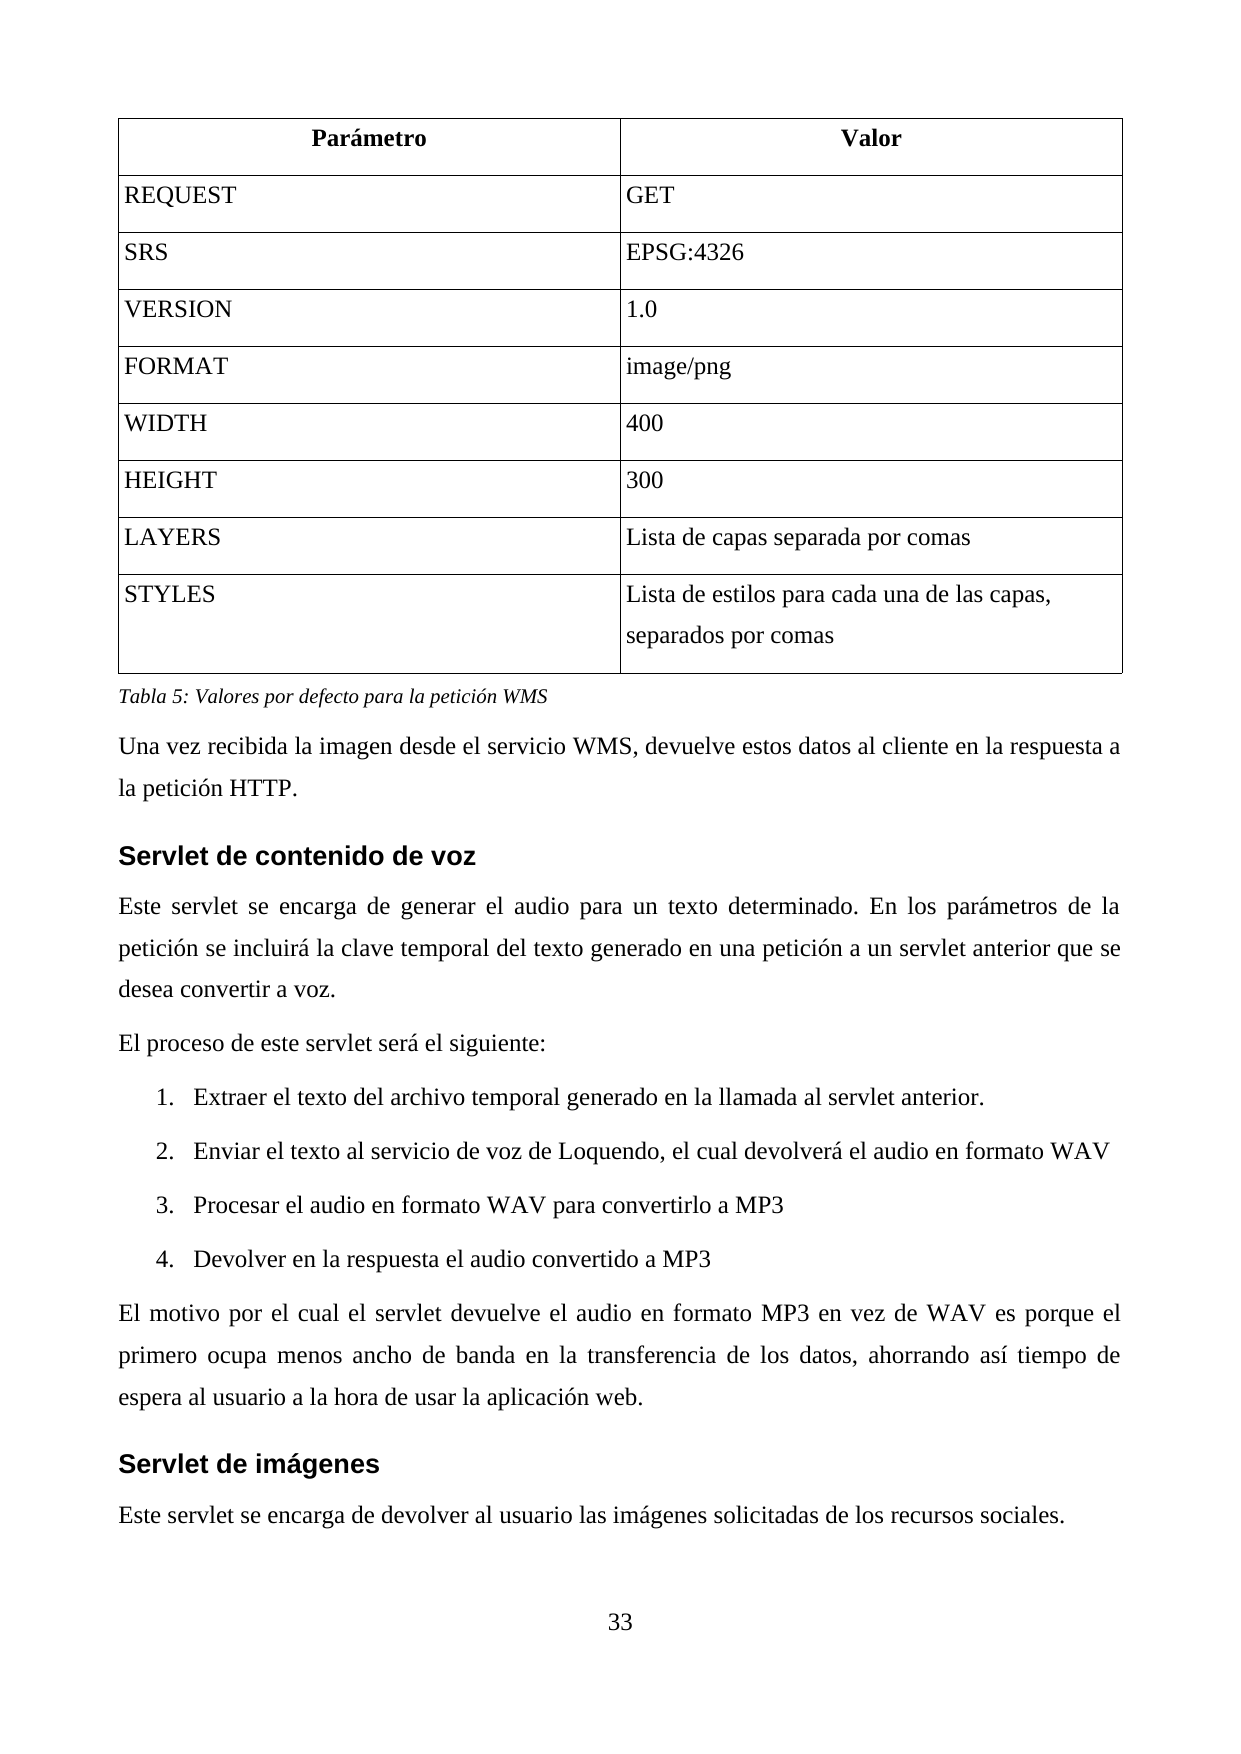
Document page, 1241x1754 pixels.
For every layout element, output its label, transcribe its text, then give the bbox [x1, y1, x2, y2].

subtitle Procesar el audio en formato WAV para convertirlo a MP3 [156, 1191, 1122, 1219]
table_cell LAYERS [119, 518, 620, 574]
table_cell image/png [621, 347, 1122, 403]
table_cell GET [621, 176, 1122, 232]
subtitle Servlet de imágenes [118, 1449, 1122, 1479]
table_cell HEIGHT [119, 461, 620, 517]
subtitle El proceso de este servlet será el siguiente: [118, 1029, 1122, 1057]
table_cell EPSG:4326 [621, 233, 1122, 289]
table_cell STYLES [119, 575, 620, 672]
table_cell FORMAT [119, 347, 620, 403]
subtitle Extraer el texto del archivo temporal generado en la llamada al servlet anterior. [156, 1083, 1122, 1111]
table_cell WIDTH [119, 404, 620, 460]
subtitle Devolver en la respuesta el audio convertido a MP3 [156, 1246, 1122, 1273]
table_cell VERSION [119, 290, 620, 346]
table_cell REQUEST [119, 176, 620, 232]
table_cell 400 [621, 404, 1122, 460]
table_cell Lista de capas separada por comas [621, 518, 1122, 574]
table_header Valor [621, 119, 1122, 175]
subtitle Enviar el texto al servicio de voz de Loquendo, el cual devolverá el audio en formato WAV [156, 1137, 1122, 1165]
subtitle Servlet de contenido de voz [118, 840, 1122, 871]
subtitle Este servlet se encarga de generar el audio para un texto determinado. En los parámetros de la petición se incluirá la clave temporal del texto generado en una petición a un servlet anterior que se desea convertir a voz. [118, 892, 1122, 1003]
table_cell Lista de estilos para cada una de las capas, separados por comas [621, 575, 1122, 672]
table_cell 300 [621, 461, 1122, 517]
subtitle El motivo por el cual el servlet devuelve el audio en formato MP3 en vez de WAV es porque el primero ocupa menos ancho de banda en la transferencia de los datos, ahorrando así tiempo de espera al usuario a la hora de usar la aplicación web. [118, 1299, 1122, 1410]
table_cell 1.0 [621, 290, 1122, 346]
subtitle Este servlet se encarga de devolver al usuario las imágenes solicitadas de los recursos sociales. [118, 1501, 1122, 1529]
text Tabla 5: Valores por defecto para la petición WMS [118, 685, 1122, 708]
subtitle Una vez recibida la imagen desde el servicio WMS, devuelve estos datos al cliente en la respuesta a la petición HTTP. [118, 732, 1122, 802]
table_cell SRS [119, 233, 620, 289]
table_header Parámetro [119, 119, 620, 175]
